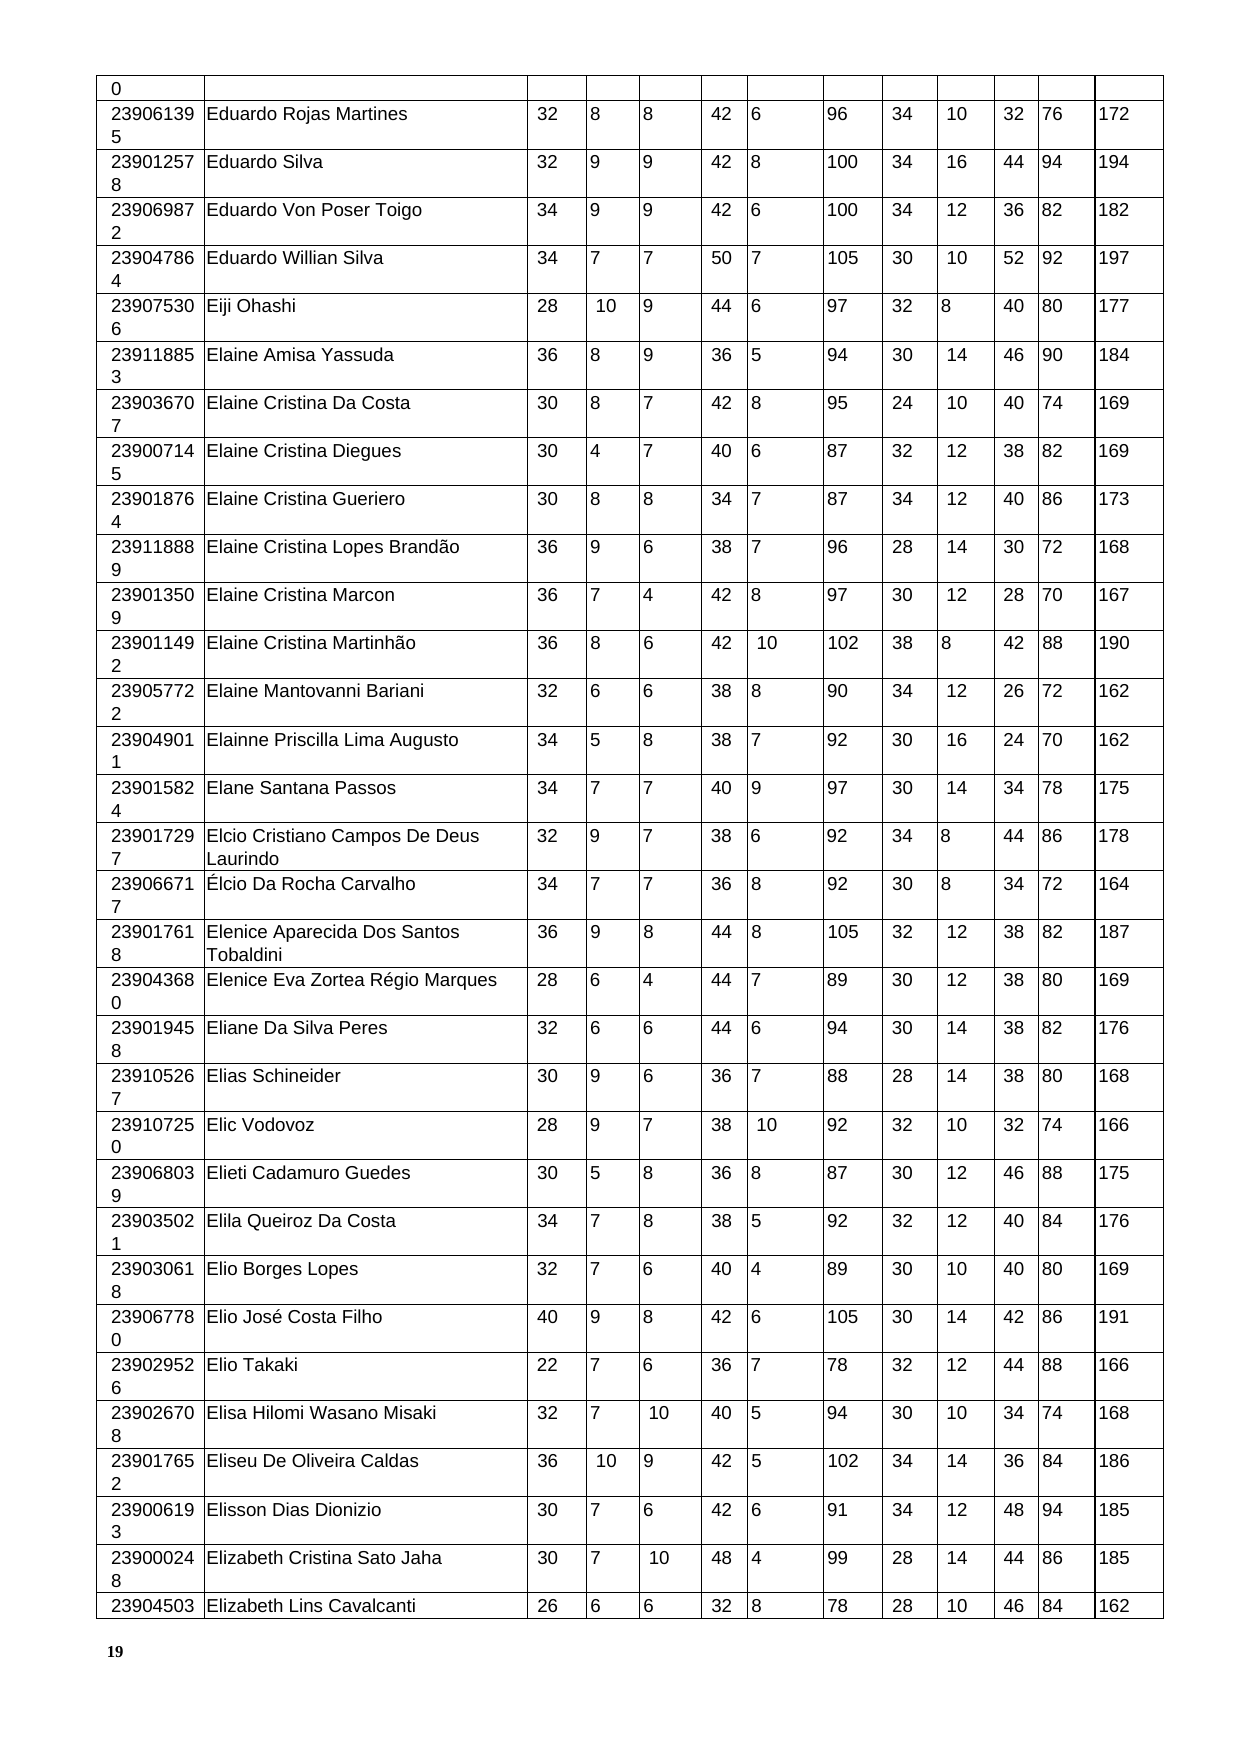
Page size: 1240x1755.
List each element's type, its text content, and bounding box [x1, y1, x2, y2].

table_cell 38 [702, 1112, 747, 1159]
table_cell [587, 76, 639, 100]
table_cell 14 [938, 1305, 994, 1352]
table_cell 94 [824, 342, 882, 389]
table_cell 8 [748, 583, 823, 630]
table_cell 97 [824, 294, 882, 341]
table_cell [528, 76, 586, 100]
table_cell 92 [824, 1208, 882, 1255]
table_cell 24 [995, 727, 1038, 774]
table_cell 9 [640, 150, 701, 197]
table_cell 6 [587, 968, 639, 1015]
table_cell 9 [587, 823, 639, 870]
table_cell 82 [1039, 1016, 1094, 1063]
table_cell 36 [528, 342, 586, 389]
table_cell 7 [748, 968, 823, 1015]
table_cell 72 [1039, 871, 1094, 918]
table_cell 34 [995, 871, 1038, 918]
table_cell 48 [702, 1545, 747, 1592]
table_cell 239107250 [97, 1112, 204, 1159]
table_cell [883, 76, 937, 100]
table_cell 7 [640, 823, 701, 870]
table_cell 30 [883, 1016, 937, 1063]
table_cell 72 [1039, 679, 1094, 726]
table_cell 42 [702, 631, 747, 678]
table_cell 87 [824, 438, 882, 485]
table_cell 32 [883, 294, 937, 341]
table_cell 10 [938, 1112, 994, 1159]
table_cell Elaine Cristina Martinhão [205, 631, 527, 678]
table_cell 7 [587, 775, 639, 822]
table_cell 86 [1039, 486, 1094, 533]
table_cell 94 [1039, 1497, 1094, 1544]
table_cell 10 [587, 1449, 639, 1496]
table_cell Eiji Ohashi [205, 294, 527, 341]
table_cell 9 [587, 150, 639, 197]
table_cell 30 [528, 1064, 586, 1111]
table_cell 8 [640, 920, 701, 967]
table_cell 12 [938, 920, 994, 967]
table_cell 30 [528, 486, 586, 533]
table_cell Elenice Aparecida Dos Santos Tobaldini [205, 920, 527, 967]
table_cell 6 [748, 823, 823, 870]
table_cell 10 [587, 294, 639, 341]
table_cell 239035021 [97, 1208, 204, 1255]
table_cell 239118853 [97, 342, 204, 389]
table_cell 30 [883, 583, 937, 630]
table_cell 14 [938, 1449, 994, 1496]
table_cell 168 [1096, 1064, 1163, 1111]
table_cell 23904503 [97, 1593, 204, 1617]
table_cell 9 [587, 920, 639, 967]
table_cell 10 [640, 1401, 701, 1448]
table_cell 239011492 [97, 631, 204, 678]
table_cell 44 [702, 920, 747, 967]
table_cell 8 [748, 150, 823, 197]
table_cell 44 [702, 968, 747, 1015]
table_cell 176 [1096, 1208, 1163, 1255]
table_cell 48 [995, 1497, 1038, 1544]
table_cell 8 [938, 631, 994, 678]
table_cell Elisa Hilomi Wasano Misaki [205, 1401, 527, 1448]
table_cell Élcio Da Rocha Carvalho [205, 871, 527, 918]
table_cell 34 [883, 101, 937, 148]
table_cell 239118889 [97, 535, 204, 582]
table_cell 197 [1096, 246, 1163, 293]
table_cell 44 [995, 1545, 1038, 1592]
table_cell 42 [702, 150, 747, 197]
table_cell 239067780 [97, 1305, 204, 1352]
table_cell 46 [995, 342, 1038, 389]
table_cell 32 [528, 101, 586, 148]
table_cell 9 [640, 198, 701, 245]
table_cell 7 [587, 1545, 639, 1592]
table_cell 14 [938, 775, 994, 822]
table_cell 162 [1096, 727, 1163, 774]
table_cell 239015824 [97, 775, 204, 822]
table_cell 14 [938, 1016, 994, 1063]
table_cell [702, 76, 747, 100]
table_cell 239006193 [97, 1497, 204, 1544]
table_cell 91 [824, 1497, 882, 1544]
table_cell 105 [824, 246, 882, 293]
table_cell 38 [702, 679, 747, 726]
table_cell Elaine Cristina Lopes Brandão [205, 535, 527, 582]
table_cell 7 [587, 1353, 639, 1400]
table_cell 42 [702, 390, 747, 437]
table_cell 6 [640, 1593, 701, 1617]
table_cell 44 [995, 150, 1038, 197]
table_cell Elic Vodovoz [205, 1112, 527, 1159]
table_cell Elio José Costa Filho [205, 1305, 527, 1352]
table_cell 168 [1096, 1401, 1163, 1448]
table_cell 102 [824, 1449, 882, 1496]
table_cell 186 [1096, 1449, 1163, 1496]
table_cell 8 [640, 1305, 701, 1352]
table_cell 40 [995, 1208, 1038, 1255]
table_cell 88 [1039, 631, 1094, 678]
table_cell 8 [587, 342, 639, 389]
table_cell 16 [938, 727, 994, 774]
table_cell 44 [995, 1353, 1038, 1400]
table_cell [995, 76, 1038, 100]
table_cell 87 [824, 1160, 882, 1207]
table_cell [938, 76, 994, 100]
table_cell 42 [702, 198, 747, 245]
table_cell 34 [528, 727, 586, 774]
table_cell 40 [995, 1256, 1038, 1303]
table_cell Eduardo Willian Silva [205, 246, 527, 293]
table_cell 239019458 [97, 1016, 204, 1063]
table_cell 34 [528, 246, 586, 293]
table_cell 10 [938, 390, 994, 437]
table_cell 169 [1096, 438, 1163, 485]
table_cell 169 [1096, 1256, 1163, 1303]
table_cell 30 [528, 390, 586, 437]
table_cell 6 [748, 294, 823, 341]
table_cell 86 [1039, 1545, 1094, 1592]
table_cell 164 [1096, 871, 1163, 918]
table_cell 6 [587, 679, 639, 726]
table_cell 7 [640, 246, 701, 293]
table_cell 5 [748, 1401, 823, 1448]
table_cell 105 [824, 1305, 882, 1352]
table_cell 10 [938, 101, 994, 148]
table_cell 7 [748, 1353, 823, 1400]
table_cell 36 [528, 583, 586, 630]
table_cell 90 [824, 679, 882, 726]
table_cell Elaine Mantovanni Bariani [205, 679, 527, 726]
table_cell 87 [824, 486, 882, 533]
table_cell 36 [528, 1449, 586, 1496]
table_cell Eduardo Von Poser Toigo [205, 198, 527, 245]
table_cell Eliane Da Silva Peres [205, 1016, 527, 1063]
table_cell 4 [587, 438, 639, 485]
table_cell 12 [938, 1160, 994, 1207]
table_cell 190 [1096, 631, 1163, 678]
table_cell 28 [528, 294, 586, 341]
table_cell 239105267 [97, 1064, 204, 1111]
table_cell 0 [97, 76, 204, 100]
table_cell 34 [883, 1497, 937, 1544]
table_cell 36 [702, 871, 747, 918]
table_cell 30 [883, 342, 937, 389]
table_cell 32 [883, 1353, 937, 1400]
table_cell 38 [883, 631, 937, 678]
table_cell 38 [702, 1208, 747, 1255]
table_cell 92 [824, 871, 882, 918]
table_cell 97 [824, 775, 882, 822]
table_cell 30 [883, 727, 937, 774]
table_cell 7 [748, 486, 823, 533]
table_cell 94 [824, 1401, 882, 1448]
table_cell 36 [702, 342, 747, 389]
table_cell 9 [587, 198, 639, 245]
table_cell 30 [528, 438, 586, 485]
table_cell 12 [938, 968, 994, 1015]
table_cell Eduardo Rojas Martines [205, 101, 527, 148]
table_cell 96 [824, 535, 882, 582]
table_cell 162 [1096, 679, 1163, 726]
table_cell 34 [702, 486, 747, 533]
table_cell 8 [748, 1593, 823, 1617]
table_cell 32 [528, 679, 586, 726]
table_cell Elio Borges Lopes [205, 1256, 527, 1303]
table_cell 239012578 [97, 150, 204, 197]
table_cell 46 [995, 1160, 1038, 1207]
table_cell 6 [640, 1016, 701, 1063]
table_cell 10 [938, 1256, 994, 1303]
table_cell 8 [587, 390, 639, 437]
table_cell 12 [938, 486, 994, 533]
table_cell 30 [995, 535, 1038, 582]
table_cell 92 [824, 823, 882, 870]
table_cell 46 [995, 1593, 1038, 1617]
table_cell 78 [1039, 775, 1094, 822]
table_cell 28 [883, 1593, 937, 1617]
table_cell 172 [1096, 101, 1163, 148]
table_cell 168 [1096, 535, 1163, 582]
table_cell 6 [640, 1353, 701, 1400]
table_cell 239043680 [97, 968, 204, 1015]
table_cell 185 [1096, 1545, 1163, 1592]
table_cell 95 [824, 390, 882, 437]
table_cell 169 [1096, 968, 1163, 1015]
table_cell Elias Schineider [205, 1064, 527, 1111]
table_cell 9 [587, 1112, 639, 1159]
table_cell 7 [640, 775, 701, 822]
table_cell 4 [640, 968, 701, 1015]
table_cell 7 [587, 1256, 639, 1303]
table_cell 8 [748, 920, 823, 967]
table_cell 94 [1039, 150, 1094, 197]
table_cell 34 [883, 486, 937, 533]
table_cell 42 [702, 583, 747, 630]
table_cell 7 [587, 1497, 639, 1544]
table_cell 80 [1039, 294, 1094, 341]
table_cell 42 [995, 1305, 1038, 1352]
table_cell 30 [883, 1401, 937, 1448]
table_cell 5 [748, 1208, 823, 1255]
table_cell 8 [587, 486, 639, 533]
table_cell 84 [1039, 1593, 1094, 1617]
table_cell 6 [640, 1256, 701, 1303]
table_cell 8 [748, 871, 823, 918]
table_cell 28 [883, 1064, 937, 1111]
table_cell 38 [995, 1064, 1038, 1111]
table_cell 32 [883, 438, 937, 485]
table_cell 30 [883, 775, 937, 822]
table_cell 80 [1039, 1064, 1094, 1111]
table_cell 7 [748, 1064, 823, 1111]
table_cell 80 [1039, 1256, 1094, 1303]
table_cell 8 [748, 679, 823, 726]
table_cell 6 [748, 1305, 823, 1352]
table_cell 34 [995, 1401, 1038, 1448]
table_cell Elaine Amisa Yassuda [205, 342, 527, 389]
table_cell 34 [883, 150, 937, 197]
table_cell 9 [587, 535, 639, 582]
table_cell 175 [1096, 775, 1163, 822]
table_cell 42 [702, 1497, 747, 1544]
table_cell 173 [1096, 486, 1163, 533]
table_cell 32 [995, 1112, 1038, 1159]
table_cell 8 [748, 1160, 823, 1207]
table_cell 36 [995, 1449, 1038, 1496]
table_cell 36 [702, 1160, 747, 1207]
table_cell 36 [528, 631, 586, 678]
table_cell 78 [824, 1593, 882, 1617]
table_cell 8 [640, 486, 701, 533]
table_cell 184 [1096, 342, 1163, 389]
table_cell 38 [702, 535, 747, 582]
table_cell 38 [995, 968, 1038, 1015]
table_cell Elizabeth Lins Cavalcanti [205, 1593, 527, 1617]
table_cell 40 [528, 1305, 586, 1352]
table_cell 8 [587, 631, 639, 678]
table_cell 6 [587, 1016, 639, 1063]
table_cell 239066717 [97, 871, 204, 918]
table_cell 239047864 [97, 246, 204, 293]
table_cell 88 [1039, 1353, 1094, 1400]
table_cell 30 [883, 968, 937, 1015]
table_cell 94 [824, 1016, 882, 1063]
table_cell 40 [995, 294, 1038, 341]
table_cell 10 [640, 1545, 701, 1592]
table_cell [748, 76, 823, 100]
table_cell Elane Santana Passos [205, 775, 527, 822]
table_cell 40 [995, 486, 1038, 533]
table_cell 8 [938, 294, 994, 341]
table_cell 42 [702, 1305, 747, 1352]
table_cell 8 [748, 390, 823, 437]
table_cell 28 [528, 1112, 586, 1159]
table_cell 9 [587, 1064, 639, 1111]
table_cell 96 [824, 101, 882, 148]
table_cell 12 [938, 679, 994, 726]
table_cell 178 [1096, 823, 1163, 870]
table_cell 8 [938, 823, 994, 870]
table_cell Elaine Cristina Da Costa [205, 390, 527, 437]
table_cell Elaine Cristina Diegues [205, 438, 527, 485]
table_cell 239030618 [97, 1256, 204, 1303]
table_cell 28 [528, 968, 586, 1015]
table_cell 8 [938, 871, 994, 918]
table_cell Elainne Priscilla Lima Augusto [205, 727, 527, 774]
table_cell 239061395 [97, 101, 204, 148]
table_cell 36 [528, 535, 586, 582]
table_cell 8 [587, 101, 639, 148]
table_cell 44 [995, 823, 1038, 870]
table_cell 7 [640, 871, 701, 918]
table_cell 6 [640, 631, 701, 678]
table_cell Elaine Cristina Marcon [205, 583, 527, 630]
table_cell 24 [883, 390, 937, 437]
table_cell 32 [702, 1593, 747, 1617]
table_cell 34 [528, 1208, 586, 1255]
table_cell 6 [748, 198, 823, 245]
table_cell 34 [528, 871, 586, 918]
table_cell 7 [587, 871, 639, 918]
table_cell 6 [748, 1497, 823, 1544]
table_cell 38 [995, 1016, 1038, 1063]
table_cell 30 [883, 246, 937, 293]
table_cell 34 [995, 775, 1038, 822]
table_cell 42 [702, 1449, 747, 1496]
table_cell 239017618 [97, 920, 204, 967]
table_cell 5 [587, 1160, 639, 1207]
table_cell Elizabeth Cristina Sato Jaha [205, 1545, 527, 1592]
table_cell 44 [702, 294, 747, 341]
table_cell 78 [824, 1353, 882, 1400]
table_cell 42 [702, 101, 747, 148]
table_cell 239026708 [97, 1401, 204, 1448]
table_cell Elieti Cadamuro Guedes [205, 1160, 527, 1207]
table_cell [1039, 76, 1094, 100]
table_cell 52 [995, 246, 1038, 293]
table_cell 30 [883, 1305, 937, 1352]
table_cell 7 [587, 583, 639, 630]
table_cell 7 [748, 535, 823, 582]
table_cell 38 [702, 823, 747, 870]
table_cell 239017297 [97, 823, 204, 870]
table_cell 100 [824, 198, 882, 245]
table_cell 175 [1096, 1160, 1163, 1207]
table_cell 30 [528, 1160, 586, 1207]
table_cell 6 [587, 1593, 639, 1617]
table_cell 34 [883, 198, 937, 245]
table_cell 239036707 [97, 390, 204, 437]
table_cell 8 [640, 1160, 701, 1207]
table_cell 89 [824, 1256, 882, 1303]
table_cell Eliseu De Oliveira Caldas [205, 1449, 527, 1496]
table_cell 239018764 [97, 486, 204, 533]
table_cell 7 [748, 727, 823, 774]
table_cell [1096, 76, 1163, 100]
table_cell 40 [702, 1256, 747, 1303]
table_cell 8 [640, 727, 701, 774]
table_cell 84 [1039, 1208, 1094, 1255]
table_cell 32 [883, 1208, 937, 1255]
table_cell 239075306 [97, 294, 204, 341]
table_cell 92 [1039, 246, 1094, 293]
table_cell 72 [1039, 535, 1094, 582]
table_cell 14 [938, 1545, 994, 1592]
table_cell 10 [748, 1112, 823, 1159]
table_cell Eduardo Silva [205, 150, 527, 197]
table_cell 185 [1096, 1497, 1163, 1544]
table_cell 239000248 [97, 1545, 204, 1592]
table_cell 82 [1039, 198, 1094, 245]
table_cell Elcio Cristiano Campos De Deus Laurindo [205, 823, 527, 870]
table_cell 10 [938, 1401, 994, 1448]
table_cell 12 [938, 1497, 994, 1544]
table_cell 34 [883, 1449, 937, 1496]
table_cell 74 [1039, 390, 1094, 437]
table_cell 102 [824, 631, 882, 678]
table_cell 36 [702, 1353, 747, 1400]
table_cell 12 [938, 1208, 994, 1255]
table_cell 44 [702, 1016, 747, 1063]
table_cell 10 [938, 1593, 994, 1617]
table_cell 82 [1039, 920, 1094, 967]
table_cell 166 [1096, 1353, 1163, 1400]
table_cell 80 [1039, 968, 1094, 1015]
table_cell 89 [824, 968, 882, 1015]
table_cell 191 [1096, 1305, 1163, 1352]
table_cell 7 [587, 1208, 639, 1255]
table_cell 7 [587, 1401, 639, 1448]
table_cell 239013509 [97, 583, 204, 630]
table_cell [205, 76, 527, 100]
table_cell 76 [1039, 101, 1094, 148]
table_cell 40 [995, 390, 1038, 437]
table_cell 86 [1039, 1305, 1094, 1352]
table_cell 32 [528, 1016, 586, 1063]
table_cell 7 [640, 438, 701, 485]
table_cell 28 [883, 535, 937, 582]
table_cell 32 [528, 1256, 586, 1303]
table_cell 30 [883, 1160, 937, 1207]
table_cell 6 [748, 438, 823, 485]
table_cell 187 [1096, 920, 1163, 967]
table_cell Elila Queiroz Da Costa [205, 1208, 527, 1255]
table_cell 169 [1096, 390, 1163, 437]
table_cell 9 [640, 342, 701, 389]
table_cell [640, 76, 701, 100]
table_cell 9 [587, 1305, 639, 1352]
table_cell 26 [528, 1593, 586, 1617]
table_cell 42 [995, 631, 1038, 678]
table_cell 32 [883, 1112, 937, 1159]
table_cell 194 [1096, 150, 1163, 197]
table_cell 182 [1096, 198, 1163, 245]
table_cell 40 [702, 775, 747, 822]
table_cell 34 [883, 679, 937, 726]
table_cell 12 [938, 583, 994, 630]
table_cell 90 [1039, 342, 1094, 389]
table_cell 14 [938, 535, 994, 582]
table_cell 38 [995, 438, 1038, 485]
table_cell 176 [1096, 1016, 1163, 1063]
table_cell 8 [640, 1208, 701, 1255]
table_cell 239017652 [97, 1449, 204, 1496]
table_cell 36 [702, 1064, 747, 1111]
table_cell 105 [824, 920, 882, 967]
table_cell 88 [824, 1064, 882, 1111]
table_cell 74 [1039, 1401, 1094, 1448]
table_cell 6 [748, 101, 823, 148]
table_cell 239057722 [97, 679, 204, 726]
table_cell 166 [1096, 1112, 1163, 1159]
table_cell 9 [748, 775, 823, 822]
table_cell 36 [995, 198, 1038, 245]
table_cell 74 [1039, 1112, 1094, 1159]
table_cell 14 [938, 342, 994, 389]
table_cell 14 [938, 1064, 994, 1111]
table_cell 92 [824, 1112, 882, 1159]
table_cell 4 [748, 1545, 823, 1592]
table_cell 30 [528, 1545, 586, 1592]
table_cell 34 [883, 823, 937, 870]
table_cell 40 [702, 1401, 747, 1448]
table_cell 36 [528, 920, 586, 967]
table_cell 6 [640, 535, 701, 582]
table_cell 162 [1096, 1593, 1163, 1617]
table_cell 34 [528, 198, 586, 245]
table_cell 239068039 [97, 1160, 204, 1207]
table_cell 22 [528, 1353, 586, 1400]
table_cell 8 [640, 101, 701, 148]
table_cell 12 [938, 1353, 994, 1400]
table_cell 7 [587, 246, 639, 293]
table_cell Elaine Cristina Gueriero [205, 486, 527, 533]
table_cell 239049011 [97, 727, 204, 774]
table_cell 5 [748, 1449, 823, 1496]
table_cell 32 [528, 150, 586, 197]
table_cell 4 [640, 583, 701, 630]
table_cell 239007145 [97, 438, 204, 485]
table_cell 4 [748, 1256, 823, 1303]
table_cell 12 [938, 438, 994, 485]
table_cell 38 [702, 727, 747, 774]
table_cell 32 [528, 1401, 586, 1448]
table_cell 70 [1039, 583, 1094, 630]
table_cell 10 [748, 631, 823, 678]
table_cell 30 [528, 1497, 586, 1544]
table_cell 10 [938, 246, 994, 293]
table_cell 32 [995, 101, 1038, 148]
table_cell 9 [640, 1449, 701, 1496]
table_cell 88 [1039, 1160, 1094, 1207]
table_cell 84 [1039, 1449, 1094, 1496]
table_cell 32 [883, 920, 937, 967]
table_cell 239069872 [97, 198, 204, 245]
table_cell 70 [1039, 727, 1094, 774]
table_cell 6 [640, 679, 701, 726]
table_cell 82 [1039, 438, 1094, 485]
table_cell Elio Takaki [205, 1353, 527, 1400]
table_cell 38 [995, 920, 1038, 967]
table_cell [824, 76, 882, 100]
table_cell 6 [640, 1064, 701, 1111]
table_cell 7 [748, 246, 823, 293]
table_cell 16 [938, 150, 994, 197]
table_cell 6 [640, 1497, 701, 1544]
table_cell 7 [640, 390, 701, 437]
table_cell 177 [1096, 294, 1163, 341]
table_cell 28 [883, 1545, 937, 1592]
table_cell 239029526 [97, 1353, 204, 1400]
table_cell 30 [883, 1256, 937, 1303]
table_cell 7 [640, 1112, 701, 1159]
table_cell 5 [587, 727, 639, 774]
table_cell 12 [938, 198, 994, 245]
table_cell 30 [883, 871, 937, 918]
table_cell 92 [824, 727, 882, 774]
table_cell Elenice Eva Zortea Régio Marques [205, 968, 527, 1015]
table_cell 26 [995, 679, 1038, 726]
table_cell 50 [702, 246, 747, 293]
table_cell 99 [824, 1545, 882, 1592]
table_cell 6 [748, 1016, 823, 1063]
table_cell 97 [824, 583, 882, 630]
table_cell 28 [995, 583, 1038, 630]
table_cell 86 [1039, 823, 1094, 870]
table_cell 34 [528, 775, 586, 822]
table_cell 167 [1096, 583, 1163, 630]
table_cell 9 [640, 294, 701, 341]
table_cell 5 [748, 342, 823, 389]
table_cell 32 [528, 823, 586, 870]
table_cell 40 [702, 438, 747, 485]
table_cell 100 [824, 150, 882, 197]
table_cell Elisson Dias Dionizio [205, 1497, 527, 1544]
